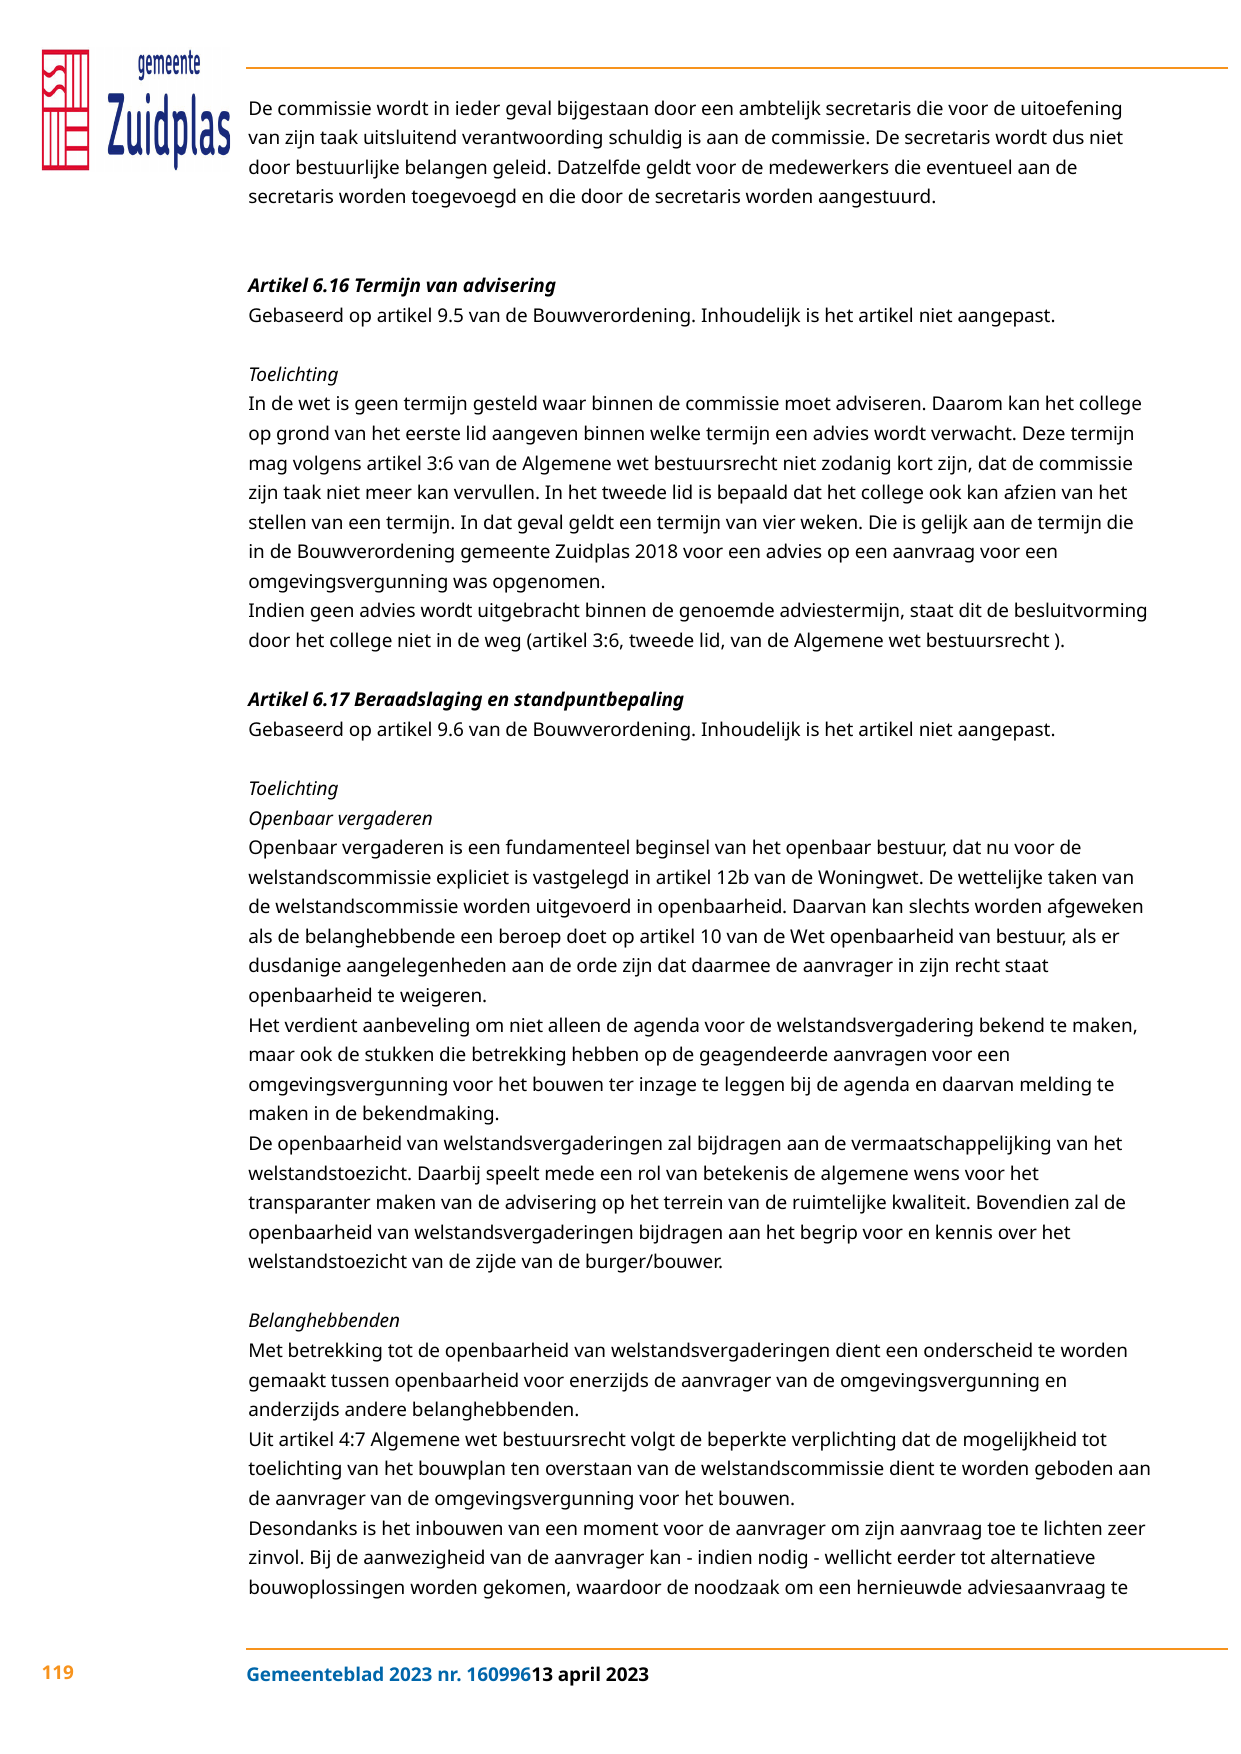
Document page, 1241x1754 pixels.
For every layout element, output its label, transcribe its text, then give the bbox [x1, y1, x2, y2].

text Belanghebbenden [248, 1308, 1152, 1333]
text De commissie wordt in ieder geval bijgestaan door een ambtelijk secretaris die voor de uitoefening van zijn taak uitsluitend verantwoording schuldig is aan de commissie. De secretaris wordt dus niet door bestuurlijke belangen geleid. Datzelfde geldt voor de medewerkers die eventueel aan de secretaris worden toegevoegd en die door de secretaris worden aangestuurd. [248, 95, 1152, 209]
text De openbaarheid van welstandsvergaderingen zal bijdragen aan de vermaatschappelijking van het welstandstoezicht. Daarbij speelt mede een rol van betekenis de algemene wens voor het transparanter maken van de advisering op het terrein van de ruimtelijke kwaliteit. Bovendien zal de openbaarheid van welstandsvergaderingen bijdragen aan het begrip voor en kennis over het welstandstoezicht van de zijde van de burger/bouwer. [248, 1130, 1152, 1274]
text Desondanks is het inbouwen van een moment voor de aanvrager om zijn aanvraag toe te lichten zeer zinvol. Bij de aanwezigheid van de aanvrager kan - indien nodig - wellicht eerder tot alternatieve bouwoplossingen worden gekomen, waardoor de noodzaak om een hernieuwde adviesaanvraag te [248, 1515, 1152, 1600]
text Indien geen advies wordt uitgebracht binnen de genoemde adviestermijn, staat dit de besluitvorming door het college niet in de weg (artikel 3:6, tweede lid, van de Algemene wet bestuursrecht ). [248, 598, 1152, 653]
text Toelichting [248, 775, 1152, 801]
text Met betrekking tot de openbaarheid van welstandsvergaderingen dient een onderscheid te worden gemaakt tussen openbaarheid voor enerzijds de aanvrager van de omgevingsvergunning en anderzijds andere belanghebbenden. [248, 1337, 1152, 1422]
text In de wet is geen termijn gesteld waar binnen de commissie moet adviseren. Daarom kan het college op grond van het eerste lid aangeven binnen welke termijn een advies wordt verwacht. Deze termijn mag volgens artikel 3:6 van de Algemene wet bestuursrecht niet zodanig kort zijn, dat de commissie zijn taak niet meer kan vervullen. In het tweede lid is bepaald dat het college ook kan afzien van het stellen van een termijn. In dat geval geldt een termijn van vier weken. Die is gelijk aan de termijn die in de Bouwverordening gemeente Zuidplas 2018 voor een advies op een aanvraag voor een omgevingsvergunning was opgenomen. [248, 391, 1152, 594]
text Openbaar vergaderen is een fundamenteel beginsel van het openbaar bestuur, dat nu voor de welstandscommissie expliciet is vastgelegd in artikel 12b van de Woningwet. De wettelijke taken van de welstandscommissie worden uitgevoerd in openbaarheid. Daarvan kan slechts worden afgeweken als de belanghebbende een beroep doet op artikel 10 van de Wet openbaarheid van bestuur, als er dusdanige aangelegenheden aan de orde zijn dat daarmee de aanvrager in zijn recht staat openbaarheid te weigeren. [248, 834, 1152, 1008]
text Het verdient aanbeveling om niet alleen de agenda voor de welstandsvergadering bekend te maken, maar ook de stukken die betrekking hebben op de geagendeerde aanvragen voor een omgevingsvergunning voor het bouwen ter inzage te leggen bij de agenda en daarvan melding te maken in de bekendmaking. [248, 1012, 1152, 1126]
text Artikel 6.16 Termijn van advisering [248, 272, 1152, 298]
text Artikel 6.17 Beraadslaging en standpuntbepaling [248, 686, 1152, 712]
text Gebaseerd op artikel 9.6 van de Bouwverordening. Inhoudelijk is het artikel niet aangepast. [248, 716, 1152, 742]
text Uit artikel 4:7 Algemene wet bestuursrecht volgt de beperkte verplichting dat de mogelijkheid tot toelichting van het bouwplan ten overstaan van de welstandscommissie dient te worden geboden aan de aanvrager van de omgevingsvergunning voor het bouwen. [248, 1426, 1152, 1511]
text Openbaar vergaderen [248, 805, 1152, 831]
picture [41, 47, 231, 172]
text Toelichting [248, 361, 1152, 387]
text Gebaseerd op artikel 9.5 van de Bouwverordening. Inhoudelijk is het artikel niet aangepast. [248, 302, 1152, 328]
